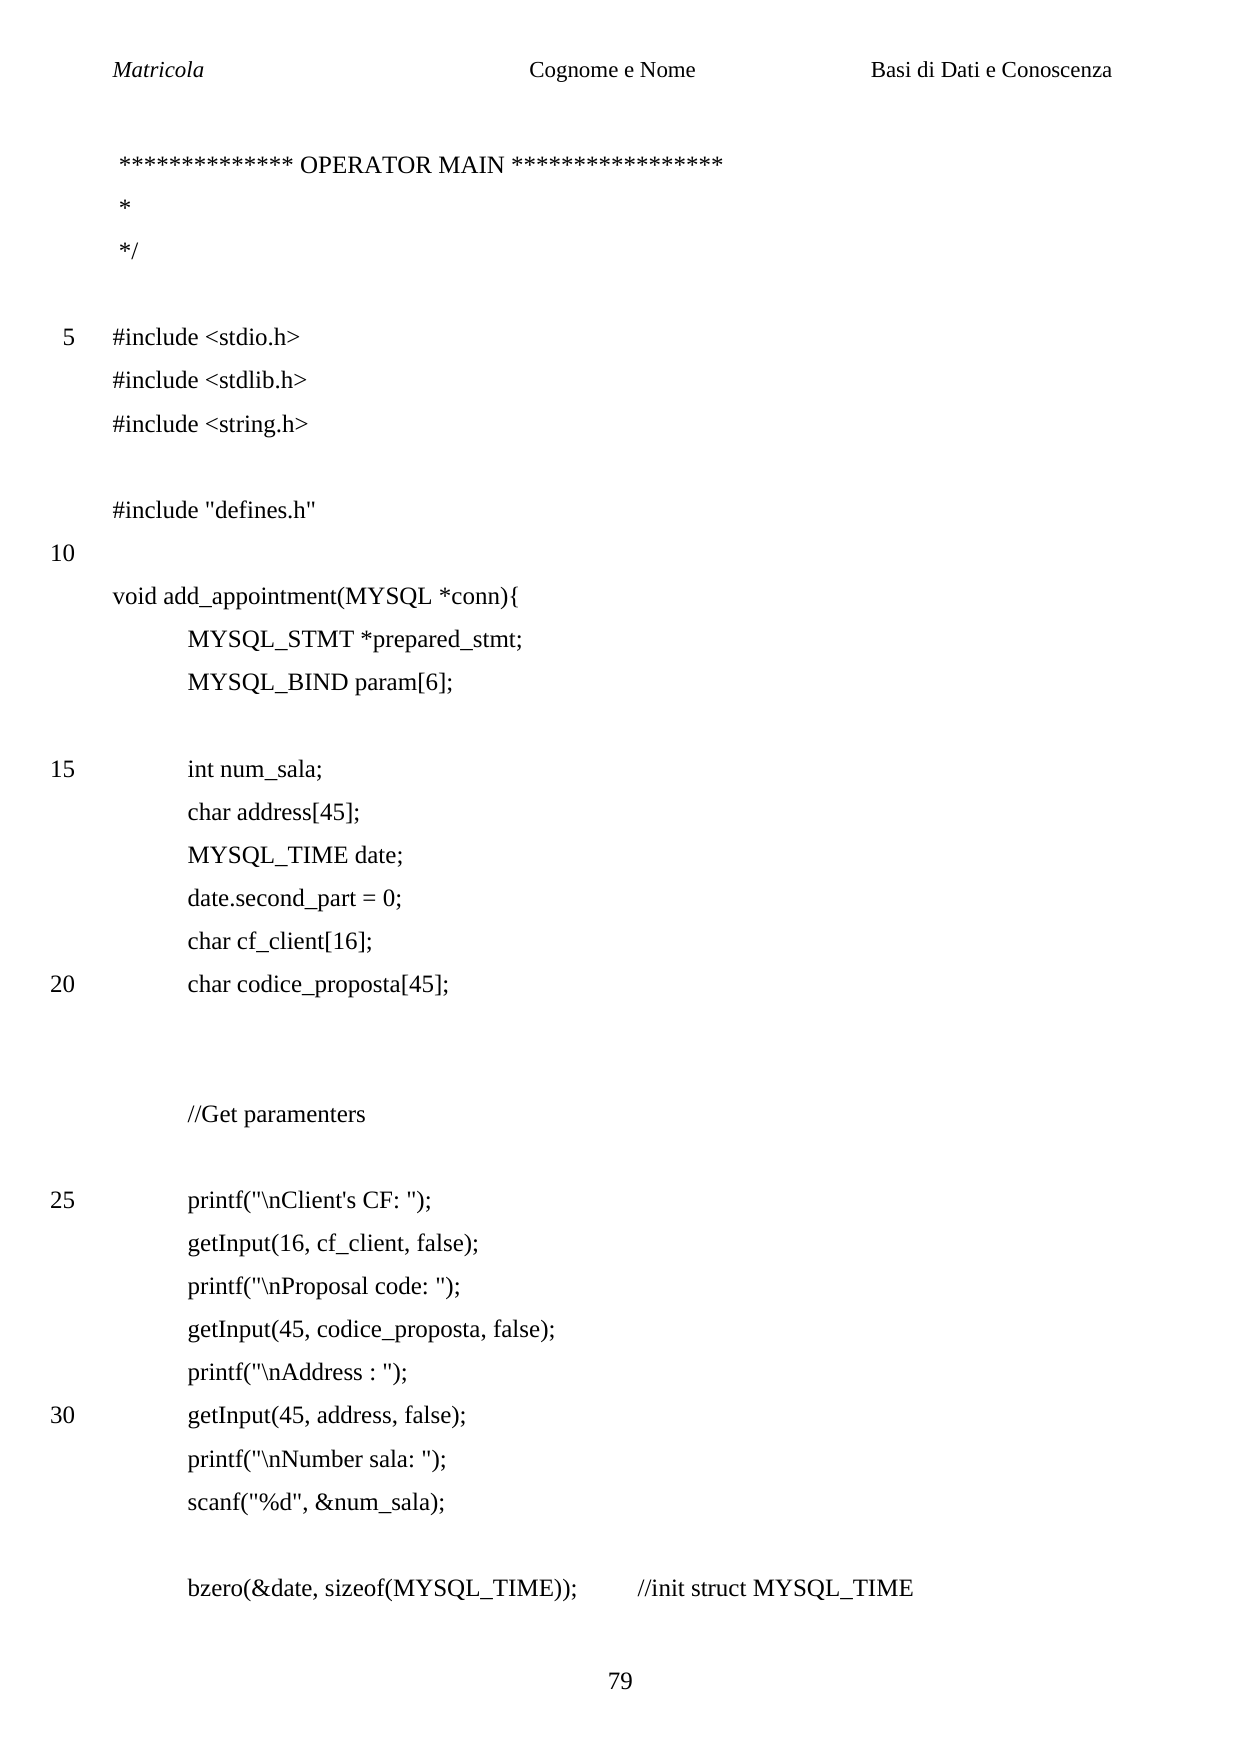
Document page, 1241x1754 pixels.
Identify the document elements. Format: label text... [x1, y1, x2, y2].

text MYSQL_TIME date; [112, 840, 1128, 869]
text printf("\nClient's CF: "); [112, 1185, 1128, 1214]
text getInput(45, codice_proposta, false); [112, 1314, 1128, 1343]
text char codice_proposta[45]; [112, 969, 1128, 998]
text #include <stdio.h> [112, 322, 1128, 351]
text #include <string.h> [112, 409, 1128, 437]
text printf("\nProposal code: "); [112, 1271, 1128, 1300]
text */ [112, 236, 1128, 265]
text //Get paramenters [112, 1099, 1128, 1127]
text getInput(16, cf_client, false); [112, 1228, 1128, 1257]
text int num_sala; [112, 754, 1128, 782]
text #include "defines.h" [112, 495, 1128, 524]
text scanf("%d", &num_sala); [112, 1487, 1128, 1516]
text MYSQL_BIND param[6]; [112, 667, 1128, 696]
text date.second_part = 0; [112, 883, 1128, 912]
text #include <stdlib.h> [112, 366, 1128, 394]
text bzero(&date, sizeof(MYSQL_TIME)); //init struct MYSQL_TIME [112, 1573, 1128, 1602]
text ************** OPERATOR MAIN ***************** [112, 150, 1128, 179]
text * [112, 193, 1128, 222]
text void add_appointment(MYSQL *conn){ [112, 581, 1128, 610]
text printf("\nAddress : "); [112, 1357, 1128, 1386]
text MYSQL_STMT *prepared_stmt; [112, 624, 1128, 653]
text char cf_client[16]; [112, 926, 1128, 955]
text getInput(45, address, false); [112, 1401, 1128, 1429]
text char address[45]; [112, 797, 1128, 826]
text printf("\nNumber sala: "); [112, 1444, 1128, 1472]
